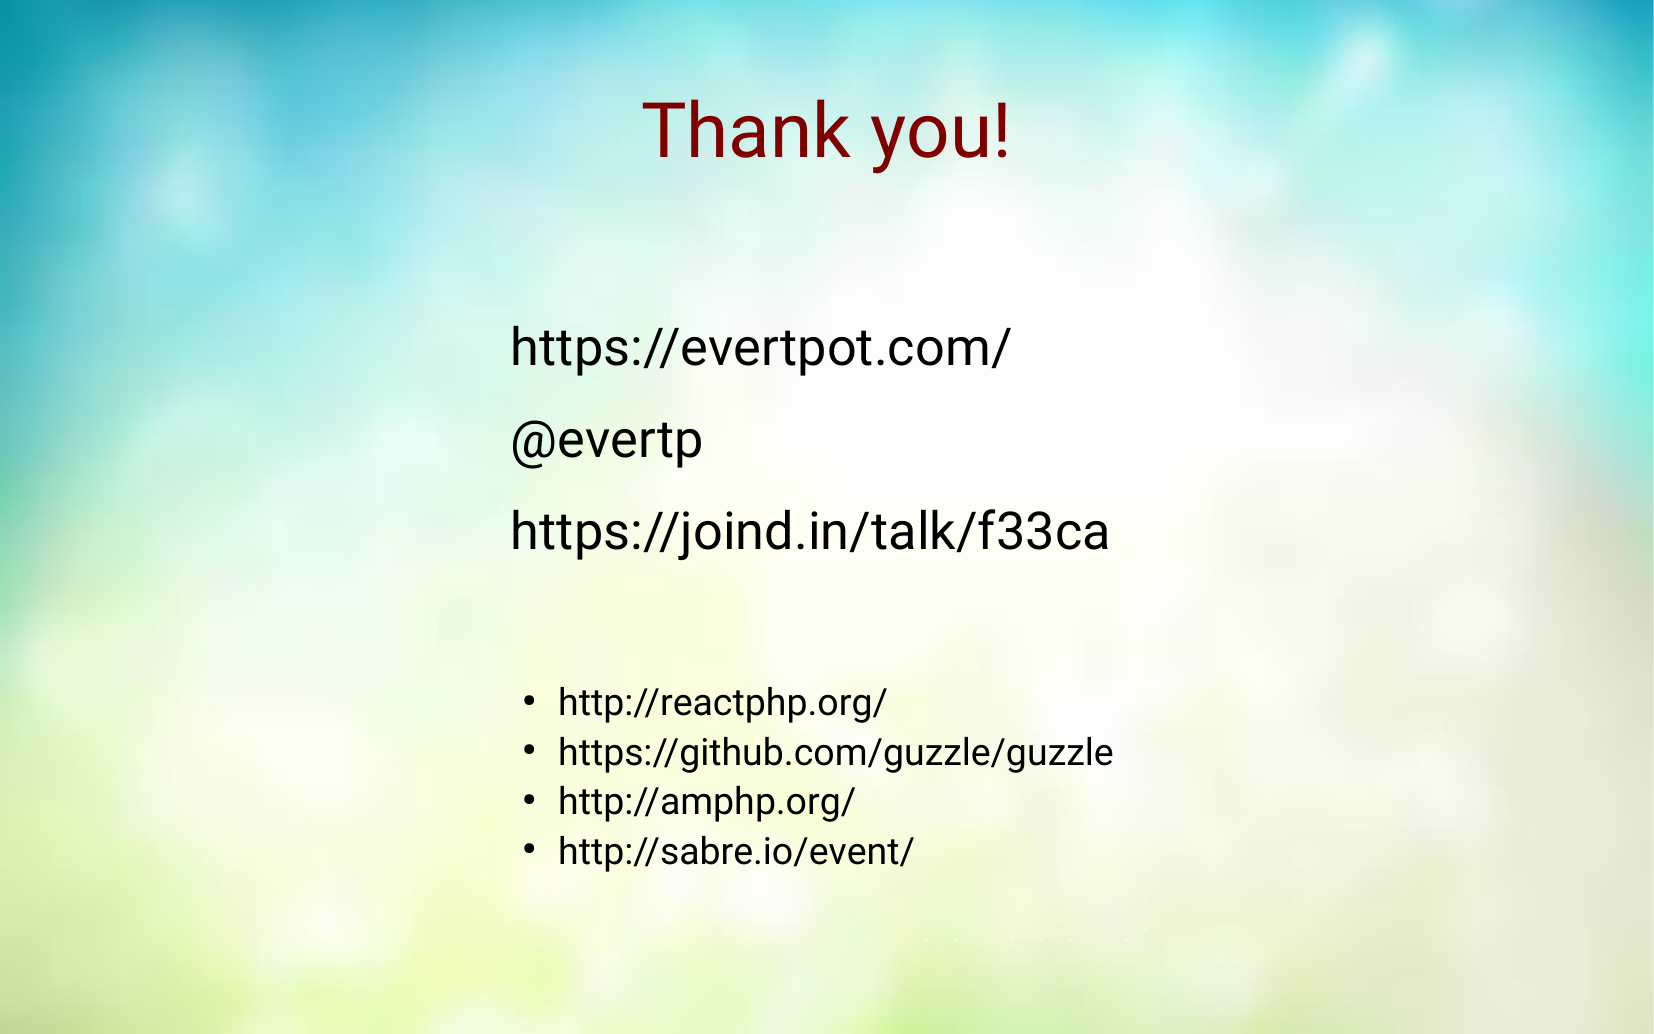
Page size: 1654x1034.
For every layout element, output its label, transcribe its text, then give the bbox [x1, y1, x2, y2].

title Thank you! [82, 41, 1571, 214]
text_box http://reactphp.org/ https://github.com/guzzle/guzzle http://amphp.org/ http://sabre.io/event/ [507, 669, 1146, 883]
list https://evertpot.com/ @evertp https://joind.in/talk/f33ca [510, 310, 1143, 566]
picture [0, 0, 1654, 1034]
